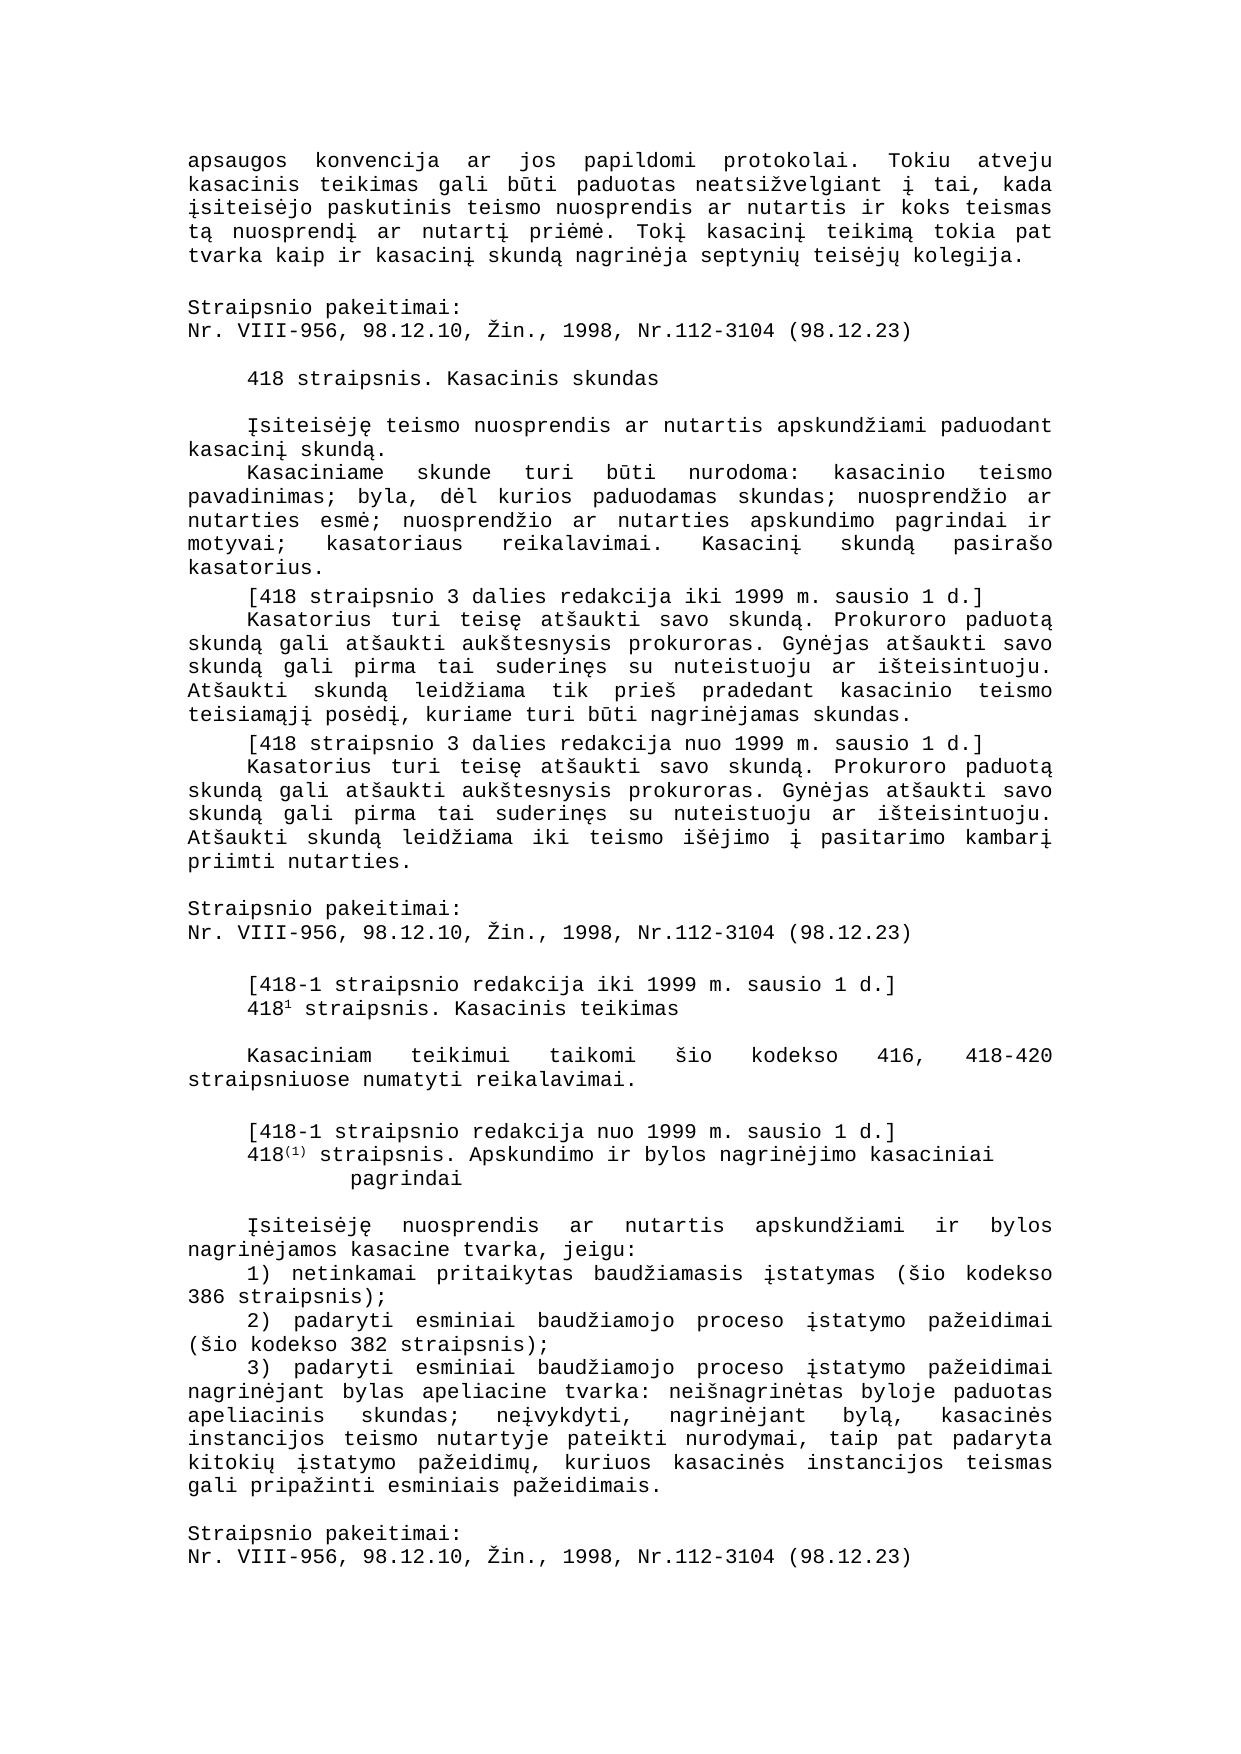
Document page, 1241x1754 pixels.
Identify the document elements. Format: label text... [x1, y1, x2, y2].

text Kasatorius turi teisę atšaukti savo skundą. Prokuroro paduotą skundą gali atšaukti aukštesnysis prokuroras. Gynėjas atšaukti savo skundą gali pirma tai suderinęs su nuteistuoju ar išteisintuoju. Atšaukti skundą leidžiama iki teismo išėjimo į pasitarimo kambarį priimti nutarties. [187, 756, 1053, 874]
text Įsiteisėję nuosprendis ar nutartis apskundžiami ir bylos nagrinėjamos kasacine tvarka, jeigu: [187, 1215, 1053, 1263]
text Kasaciniam teikimui taikomi šio kodekso 416, 418-420 straipsniuose numatyti reikalavimai. [187, 1045, 1053, 1092]
text 418(1) straipsnis. Apskundimo ir bylos nagrinėjimo kasaciniai [187, 1144, 1053, 1168]
text [418-1 straipsnio redakcija iki 1999 m. sausio 1 d.] [187, 974, 1053, 998]
text [418 straipsnio 3 dalies redakcija nuo 1999 m. sausio 1 d.] [187, 732, 1053, 756]
text Nr. VIII-956, 98.12.10, Žin., 1998, Nr.112-3104 (98.12.23) [187, 1546, 1053, 1570]
text Straipsnio pakeitimai: [187, 297, 1053, 321]
text 2) padaryti esminiai baudžiamojo proceso įstatymo pažeidimai (šio kodekso 382 straipsnis); [187, 1310, 1053, 1357]
text Kasatorius turi teisę atšaukti savo skundą. Prokuroro paduotą skundą gali atšaukti aukštesnysis prokuroras. Gynėjas atšaukti savo skundą gali pirma tai suderinęs su nuteistuoju ar išteisintuoju. Atšaukti skundą leidžiama tik prieš pradedant kasacinio teismo teisiamąjį posėdį, kuriame turi būti nagrinėjamas skundas. [187, 609, 1053, 727]
text Nr. VIII-956, 98.12.10, Žin., 1998, Nr.112-3104 (98.12.23) [187, 321, 1053, 344]
text [418-1 straipsnio redakcija nuo 1999 m. sausio 1 d.] [187, 1121, 1053, 1144]
text 4181 straipsnis. Kasacinis teikimas [187, 998, 1053, 1021]
text Kasaciniame skunde turi būti nurodoma: kasacinio teismo pavadinimas; byla, dėl kurios paduodamas skundas; nuosprendžio ar nutarties esmė; nuosprendžio ar nutarties apskundimo pagrindai ir motyvai; kasatoriaus reikalavimai. Kasacinį skundą pasirašo kasatorius. [187, 462, 1053, 581]
text 3) padaryti esminiai baudžiamojo proceso įstatymo pažeidimai nagrinėjant bylas apeliacine tvarka: neišnagrinėtas byloje paduotas apeliacinis skundas; neįvykdyti, nagrinėjant bylą, kasacinės instancijos teismo nutartyje pateikti nurodymai, taip pat padaryta kitokių įstatymo pažeidimų, kuriuos kasacinės instancijos teismas gali pripažinti esminiais pažeidimais. [187, 1357, 1053, 1499]
text [418 straipsnio 3 dalies redakcija iki 1999 m. sausio 1 d.] [187, 586, 1053, 609]
text apsaugos konvencija ar jos papildomi protokolai. Tokiu atveju kasacinis teikimas gali būti paduotas neatsižvelgiant į tai, kada įsiteisėjo paskutinis teismo nuosprendis ar nutartis ir koks teismas tą nuosprendį ar nutartį priėmė. Tokį kasacinį teikimą tokia pat tvarka kaip ir kasacinį skundą nagrinėja septynių teisėjų kolegija. [187, 150, 1053, 268]
text Straipsnio pakeitimai: [187, 898, 1053, 922]
text 418 straipsnis. Kasacinis skundas [187, 368, 1053, 391]
text Nr. VIII-956, 98.12.10, Žin., 1998, Nr.112-3104 (98.12.23) [187, 922, 1053, 945]
text 1) netinkamai pritaikytas baudžiamasis įstatymas (šio kodekso 386 straipsnis); [187, 1263, 1053, 1310]
text pagrindai [187, 1168, 1053, 1192]
text Straipsnio pakeitimai: [187, 1523, 1053, 1546]
text Įsiteisėję teismo nuosprendis ar nutartis apskundžiami paduodant kasacinį skundą. [187, 415, 1053, 462]
